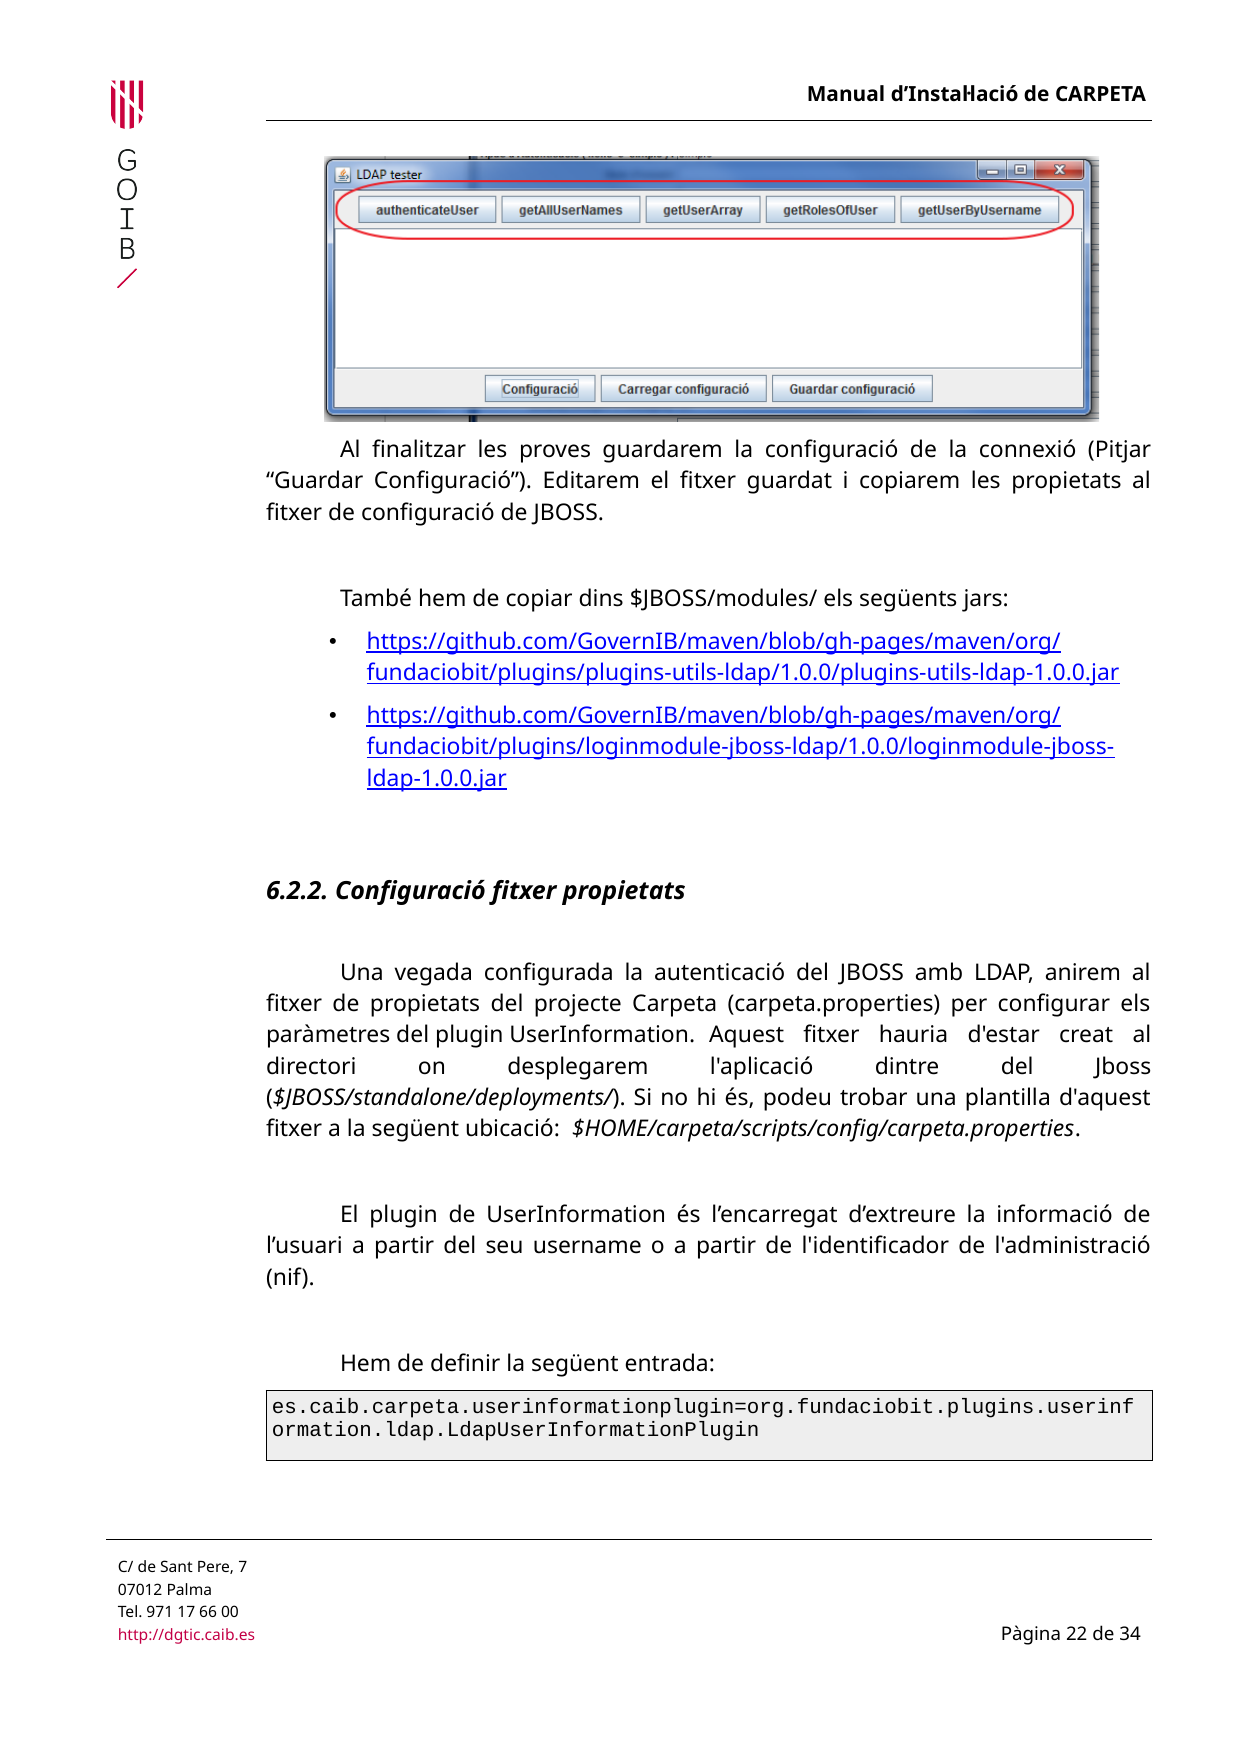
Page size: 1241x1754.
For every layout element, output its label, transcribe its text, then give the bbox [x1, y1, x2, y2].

text Hem de definir la següent entrada: [266, 1347, 1152, 1378]
picture [82, 57, 172, 319]
list https://github.com/GovernIB/maven/blob/gh-pages/maven/org/fundaciobit/plugins/loginmodule-jboss-ldap/1.0.0/loginmodule-jboss-ldap-1.0.0.jar [329, 699, 1152, 793]
text També hem de copiar dins $JBOSS/modules/ els següents jars: [266, 582, 1152, 613]
text El plugin de UserInformation és l’encarregat d’extreure la informació de l’usuari a partir del seu username o a partir de l'identificador de l'administració (nif). [266, 1198, 1152, 1292]
table_header es.caib.carpeta.userinformationplugin=org.fundaciobit.plugins.userinformation.ldap.LdapUserInformationPlugin [267, 1391, 1152, 1460]
text Una vegada configurada la autenticació del JBOSS amb LDAP, anirem al fitxer de propietats del projecte Carpeta (carpeta.properties) per configurar els paràmetres del plugin UserInformation. Aquest fitxer hauria d'estar creat al directori on desplegarem l'aplicació dintre del Jboss ($JBOSS/standalone/deployments/). Si no hi és, podeu trobar una plantilla d'aquest fitxer a la següent ubicació: $HOME/carpeta/scripts/config/carpeta.properties. [266, 956, 1152, 1143]
picture [324, 156, 1100, 422]
list https://github.com/GovernIB/maven/blob/gh-pages/maven/org/fundaciobit/plugins/plugins-utils-ldap/1.0.0/plugins-utils-ldap-1.0.0.jar [329, 625, 1152, 687]
text Al finalitzar les proves guardarem la configuració de la connexió (Pitjar “Guardar Configuració”). Editarem el fitxer guardat i copiarem les propietats al fitxer de configuració de JBOSS. [266, 433, 1152, 527]
subtitle Configuració fitxer propietats [266, 873, 1152, 907]
